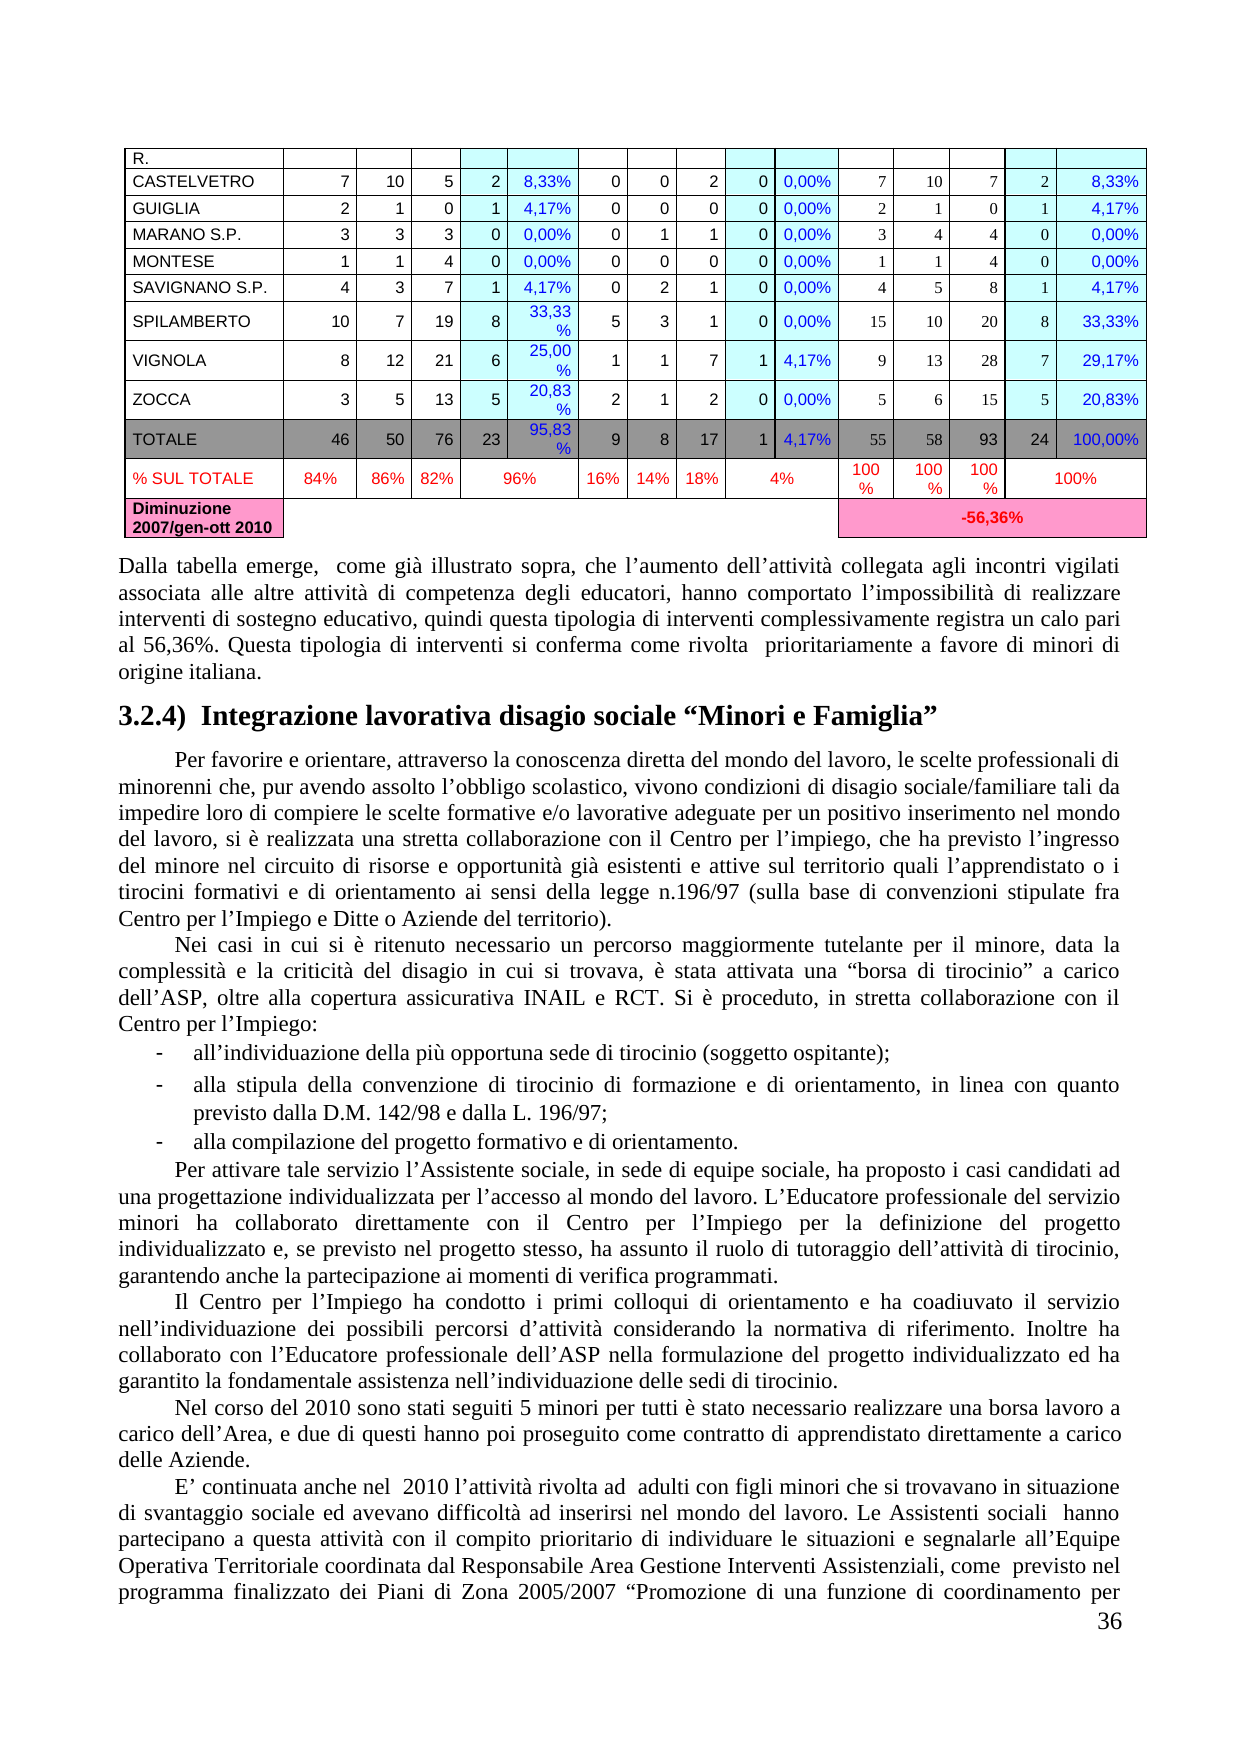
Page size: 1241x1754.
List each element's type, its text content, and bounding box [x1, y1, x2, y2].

table_cell Diminuzione 2007/gen-ott 2010 [126, 499, 283, 537]
table_cell SPILAMBERTO [126, 302, 283, 340]
text Per favorire e orientare, attraverso la conoscenza diretta del mondo del lavoro, le scelte professionali di minorenni che, pur avendo assolto l’obbligo scolastico, vivono condizioni di disagio sociale/familiare tali da impedire loro di compiere le scelte formative e/o lavorative adeguate per un positivo inserimento nel mondo del lavoro, si è realizzata una stretta collaborazione con il Centro per l’impiego, che ha previsto l’ingresso del minore nel circuito di risorse e opportunità già esistenti e attive sul territorio quali l’apprendistato o i tirocini formativi e di orientamento ai sensi della legge n.196/97 (sulla base di convenzioni stipulate fra Centro per l’Impiego e Ditte o Aziende del territorio). [118, 746, 1122, 931]
table_cell 28 [950, 341, 1004, 379]
table_cell [1006, 149, 1056, 168]
table_cell [726, 499, 775, 537]
table_cell [894, 149, 949, 168]
table_cell 76 [412, 420, 460, 458]
table_cell 3 [628, 302, 676, 340]
table_cell 5 [894, 275, 949, 301]
table_cell 100% [894, 459, 949, 498]
table_cell 2 [579, 381, 627, 419]
table_cell 16% [579, 459, 627, 498]
table_cell [461, 149, 507, 168]
table_cell 0 [1006, 222, 1056, 248]
table_cell 8 [461, 302, 507, 340]
table_cell [508, 499, 578, 537]
table_cell [579, 149, 627, 168]
table_cell 0 [579, 275, 627, 301]
table_cell 1 [461, 196, 507, 221]
table_cell 21 [412, 341, 460, 379]
table_cell 1 [579, 341, 627, 379]
table_cell 8 [284, 341, 356, 379]
table_cell 14% [628, 459, 676, 498]
table_cell [284, 149, 356, 168]
table_cell 2 [1006, 169, 1056, 194]
table_cell 2 [461, 169, 507, 194]
table_cell 0 [677, 249, 725, 274]
table_cell 0 [461, 222, 507, 248]
table_cell 100,00% [1057, 420, 1146, 458]
table_cell 0,00% [508, 222, 578, 248]
table_cell 82% [412, 459, 460, 498]
table_cell 4,17% [508, 275, 578, 301]
table_cell [1057, 149, 1146, 168]
table_cell 1 [726, 420, 774, 458]
table_cell 96% [461, 459, 578, 498]
table_cell 0 [726, 275, 774, 301]
table_cell 3 [839, 222, 893, 248]
table_cell 0 [726, 302, 774, 340]
table_cell 8 [950, 275, 1004, 301]
table_cell 2 [284, 196, 356, 221]
table_cell TOTALE [126, 420, 283, 458]
table_cell SAVIGNANO S.P. [126, 275, 283, 301]
table_cell 5 [839, 381, 893, 419]
table_cell 24 [1006, 420, 1056, 458]
table_cell 50 [357, 420, 411, 458]
table_cell 84% [284, 459, 356, 498]
table_cell 1 [1006, 196, 1056, 221]
table_cell 10 [894, 302, 949, 340]
table_cell 1 [894, 249, 949, 274]
table_cell 3 [284, 381, 356, 419]
table_cell 10 [357, 169, 411, 194]
table_cell 5 [1006, 381, 1056, 419]
table_cell 7 [284, 169, 356, 194]
table_cell 4,17% [508, 196, 578, 221]
table_cell 0,00% [776, 275, 838, 301]
table_cell 20 [950, 302, 1004, 340]
table_cell 15 [839, 302, 893, 340]
table_cell 20,83% [1057, 381, 1146, 419]
text Nei casi in cui si è ritenuto necessario un percorso maggiormente tutelante per il minore, data la complessità e la criticità del disagio in cui si trovava, è stata attivata una “borsa di tirocinio” a carico dell’ASP, oltre alla copertura assicurativa INAIL e RCT. Si è proceduto, in stretta collaborazione con il Centro per l’Impiego: [118, 931, 1122, 1036]
table_cell R. [126, 149, 283, 168]
table_cell 1 [284, 249, 356, 274]
table_cell 0,00% [776, 196, 838, 221]
table_cell 2 [677, 381, 725, 419]
table_cell 1 [1006, 275, 1056, 301]
table_cell 1 [677, 222, 725, 248]
table_cell 9 [839, 341, 893, 379]
table_cell 13 [412, 381, 460, 419]
text Il Centro per l’Impiego ha condotto i primi colloqui di orientamento e ha coadiuvato il servizio nell’individuazione dei possibili percorsi d’attività considerando la normativa di riferimento. Inoltre ha collaborato con l’Educatore professionale dell’ASP nella formulazione del progetto individualizzato ed ha garantito la fondamentale assistenza nell’individuazione delle sedi di tirocinio. [118, 1288, 1122, 1394]
table_cell 7 [1006, 341, 1056, 379]
table_cell 0,00% [508, 249, 578, 274]
table_cell ZOCCA [126, 381, 283, 419]
table_cell [950, 149, 1004, 168]
table_cell [357, 499, 412, 537]
table_cell CASTELVETRO [126, 169, 283, 194]
table_cell 23 [461, 420, 507, 458]
table_cell [726, 149, 774, 168]
table_cell 9 [579, 420, 627, 458]
table_cell 0 [579, 196, 627, 221]
table_cell [776, 149, 838, 168]
table_cell 10 [894, 169, 949, 194]
table_cell 0 [579, 169, 627, 194]
table_cell 25,00% [508, 341, 578, 379]
table_cell 18% [677, 459, 725, 498]
table_cell VIGNOLA [126, 341, 283, 379]
table_cell 7 [412, 275, 460, 301]
table_cell [676, 499, 726, 537]
table_cell 7 [950, 169, 1004, 194]
table_cell 1 [726, 341, 774, 379]
table_cell 58 [894, 420, 949, 458]
table_cell 0,00% [1057, 222, 1146, 248]
table_cell 19 [412, 302, 460, 340]
table_cell 4 [284, 275, 356, 301]
table_cell 0,00% [776, 302, 838, 340]
table_cell 15 [950, 381, 1004, 419]
table_cell 0 [726, 381, 774, 419]
list all’individuazione della più opportuna sede di tirocinio (soggetto ospitante); [156, 1036, 1122, 1068]
table_cell 0 [412, 196, 460, 221]
table_cell 0 [950, 196, 1004, 221]
table_cell [578, 499, 627, 537]
table_cell 0,00% [776, 249, 838, 274]
table_cell 3 [412, 222, 460, 248]
table_cell 13 [894, 341, 949, 379]
table_cell [628, 149, 676, 168]
table_cell MARANO S.P. [126, 222, 283, 248]
table_cell 10 [284, 302, 356, 340]
table_cell 0 [1006, 249, 1056, 274]
table_cell 100% [950, 459, 1004, 498]
table_cell 100% [1006, 459, 1146, 498]
table_cell 4,17% [1057, 196, 1146, 221]
table_cell 20,83% [508, 381, 578, 419]
table_cell 93 [950, 420, 1004, 458]
table_cell % SUL TOTALE [126, 459, 283, 498]
table_cell MONTESE [126, 249, 283, 274]
table_cell 8,33% [1057, 169, 1146, 194]
table_cell 12 [357, 341, 411, 379]
table_cell [628, 499, 676, 537]
table_cell [839, 149, 893, 168]
table_cell 4,17% [776, 341, 838, 379]
table_cell 4% [726, 459, 838, 498]
table_cell 46 [284, 420, 356, 458]
table_cell 100% [839, 459, 893, 498]
table_cell 1 [839, 249, 893, 274]
table_cell 1 [461, 275, 507, 301]
table_cell 8 [1006, 302, 1056, 340]
table_cell -56,36% [839, 499, 1146, 537]
table_cell 4 [839, 275, 893, 301]
table_cell 3 [357, 222, 411, 248]
table_cell 4 [412, 249, 460, 274]
table_cell [357, 149, 411, 168]
table_cell 5 [579, 302, 627, 340]
table_cell 0 [628, 169, 676, 194]
table_cell 4,17% [776, 420, 838, 458]
table_cell 17 [677, 420, 725, 458]
table_cell 1 [628, 381, 676, 419]
table_cell 2 [677, 169, 725, 194]
list alla stipula della convenzione di tirocinio di formazione e di orientamento, in linea con quanto previsto dalla D.M. 142/98 e dalla L. 196/97; [156, 1068, 1122, 1125]
table_cell GUIGLIA [126, 196, 283, 221]
table_cell [508, 149, 578, 168]
text E’ continuata anche nel 2010 l’attività rivolta ad adulti con figli minori che si trovavano in situazione di svantaggio sociale ed avevano difficoltà ad inserirsi nel mondo del lavoro. Le Assistenti sociali hanno partecipano a questa attività con il compito prioritario di individuare le situazioni e segnalarle all’Equipe Operativa Territoriale coordinata dal Responsabile Area Gestione Interventi Assistenziali, come previsto nel programma finalizzato dei Piani di Zona 2005/2007 “Promozione di una funzione di coordinamento per [118, 1473, 1122, 1604]
table_cell 8 [628, 420, 676, 458]
text Nel corso del 2010 sono stati seguiti 5 minori per tutti è stato necessario realizzare una borsa lavoro a carico dell’Area, e due di questi hanno poi proseguito come contratto di apprendistato direttamente a carico delle Aziende. [118, 1394, 1122, 1473]
table_cell 5 [412, 169, 460, 194]
list alla compilazione del progetto formativo e di orientamento. [156, 1125, 1122, 1156]
table_cell 0 [726, 169, 774, 194]
table_cell 4 [894, 222, 949, 248]
table_cell 0 [628, 249, 676, 274]
table_cell 0,00% [776, 381, 838, 419]
table_cell 55 [839, 420, 893, 458]
table_cell 6 [461, 341, 507, 379]
table_cell 1 [628, 341, 676, 379]
table_cell 5 [461, 381, 507, 419]
table_cell 1 [357, 196, 411, 221]
table_cell 1 [357, 249, 411, 274]
table_cell 8,33% [508, 169, 578, 194]
table_cell 0 [579, 222, 627, 248]
table_cell 6 [894, 381, 949, 419]
table_cell 0,00% [776, 169, 838, 194]
table_cell 0 [726, 196, 774, 221]
table_cell 33,33% [508, 302, 578, 340]
table_cell [677, 149, 725, 168]
table_cell 95,83% [508, 420, 578, 458]
table_cell [461, 499, 508, 537]
table_cell 0 [677, 196, 725, 221]
text Dalla tabella emerge, come già illustrato sopra, che l’aumento dell’attività collegata agli incontri vigilati associata alle altre attività di competenza degli educatori, hanno comportato l’impossibilità di realizzare interventi di sostegno educativo, quindi questa tipologia di interventi complessivamente registra un calo pari al 56,36%. Questa tipologia di interventi si conferma come rivolta prioritariamente a favore di minori di origine italiana. [118, 552, 1122, 684]
table_cell 0 [726, 222, 774, 248]
table_cell 0 [461, 249, 507, 274]
table_cell 1 [677, 275, 725, 301]
table_cell [775, 499, 838, 537]
table_cell 7 [677, 341, 725, 379]
table_cell 0 [726, 249, 774, 274]
table_cell 86% [357, 459, 411, 498]
table_cell 1 [677, 302, 725, 340]
table_cell 0 [628, 196, 676, 221]
table_cell 2 [839, 196, 893, 221]
table_cell 1 [894, 196, 949, 221]
table_cell 4,17% [1057, 275, 1146, 301]
table_cell 33,33% [1057, 302, 1146, 340]
table_cell 3 [357, 275, 411, 301]
table_cell 3 [284, 222, 356, 248]
table_cell 0 [579, 249, 627, 274]
text Per attivare tale servizio l’Assistente sociale, in sede di equipe sociale, ha proposto i casi candidati ad una progettazione individualizzata per l’accesso al mondo del lavoro. L’Educatore professionale del servizio minori ha collaborato direttamente con il Centro per l’Impiego per la definizione del progetto individualizzato e, se previsto nel progetto stesso, ha assunto il ruolo di tutoraggio dell’attività di tirocinio, garantendo anche la partecipazione ai momenti di verifica programmati. [118, 1156, 1122, 1288]
table_cell 1 [628, 222, 676, 248]
table_cell [284, 499, 357, 537]
table_cell [412, 499, 461, 537]
table_cell 7 [357, 302, 411, 340]
table_cell 0,00% [1057, 249, 1146, 274]
table_cell 7 [839, 169, 893, 194]
table_cell 2 [628, 275, 676, 301]
table_cell 0,00% [776, 222, 838, 248]
text 3.2.4) Integrazione lavorativa disagio sociale “Minori e Famiglia” [118, 698, 1122, 732]
table_cell 29,17% [1057, 341, 1146, 379]
table_cell 4 [950, 222, 1004, 248]
table_cell 4 [950, 249, 1004, 274]
table_cell [412, 149, 460, 168]
table_cell 5 [357, 381, 411, 419]
